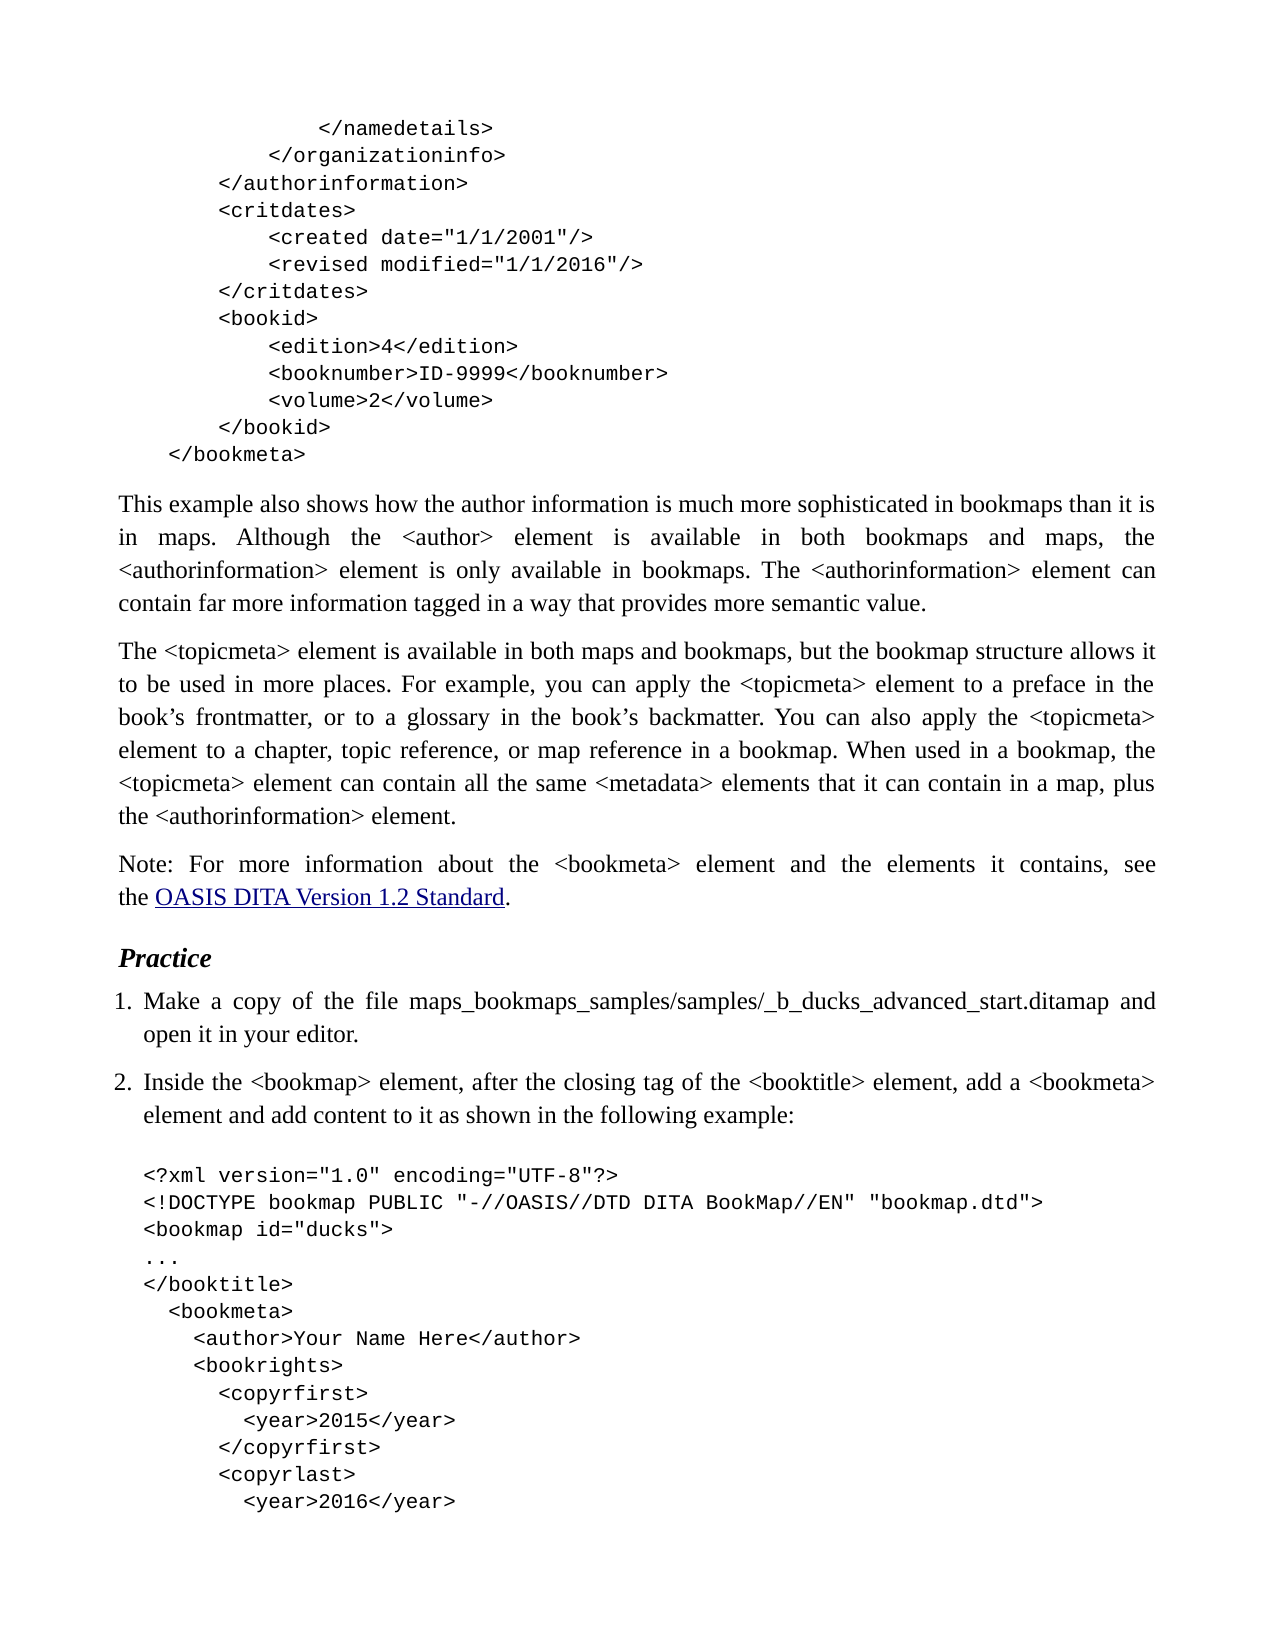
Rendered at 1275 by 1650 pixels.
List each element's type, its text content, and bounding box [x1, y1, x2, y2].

subtitle Practice [118, 942, 1157, 974]
list <?xml version="1.0" encoding="UTF-8"?> <!DOCTYPE bookmap PUBLIC "-//OASIS//DTD DITA BookMap//EN" "bookmap.dtd"> <bookmap id="ducks"> ... </booktitle> <bookmeta> <author>Your Name Here</author> <bookrights> <copyrfirst> <year>2015</year> </copyrfirst> <copyrlast> <year>2016</year> [118, 1165, 1157, 1515]
list Make a copy of the file maps_bookmaps_samples/samples/_b_ducks_advanced_start.ditamap and open it in your editor. [118, 986, 1157, 1048]
text Note: For more information about the <bookmeta> element and the elements it contains, see the OASIS DITA Version 1.2 Standard. [118, 849, 1157, 910]
text The <topicmeta> element is available in both maps and bookmaps, but the bookmap structure allows it to be used in more places. For example, you can apply the <topicmeta> element to a preface in the book’s frontmatter, or to a glossary in the book’s backmatter. You can also apply the <topicmeta> element to a chapter, topic reference, or map reference in a bookmap. When used in a bookmap, the <topicmeta> element can contain all the same <metadata> elements that it can contain in a map, plus the <authorinformation> element. [118, 636, 1157, 830]
text This example also shows how the author information is much more sophisticated in bookmaps than it is in maps. Although the <author> element is available in both bookmaps and maps, the <authorinformation> element is only available in bookmaps. The <authorinformation> element can contain far more information tagged in a way that provides more semantic value. [118, 489, 1157, 617]
list Inside the <bookmap> element, after the closing tag of the <booktitle> element, add a <bookmeta> element and add content to it as shown in the following example: [118, 1067, 1157, 1128]
text </namedetails> </organizationinfo> </authorinformation> <critdates> <created date="1/1/2001"/> <revised modified="1/1/2016"/> </critdates> <bookid> <edition>4</edition> <booknumber>ID-9999</booknumber> <volume>2</volume> </bookid> </bookmeta> [118, 118, 1157, 468]
